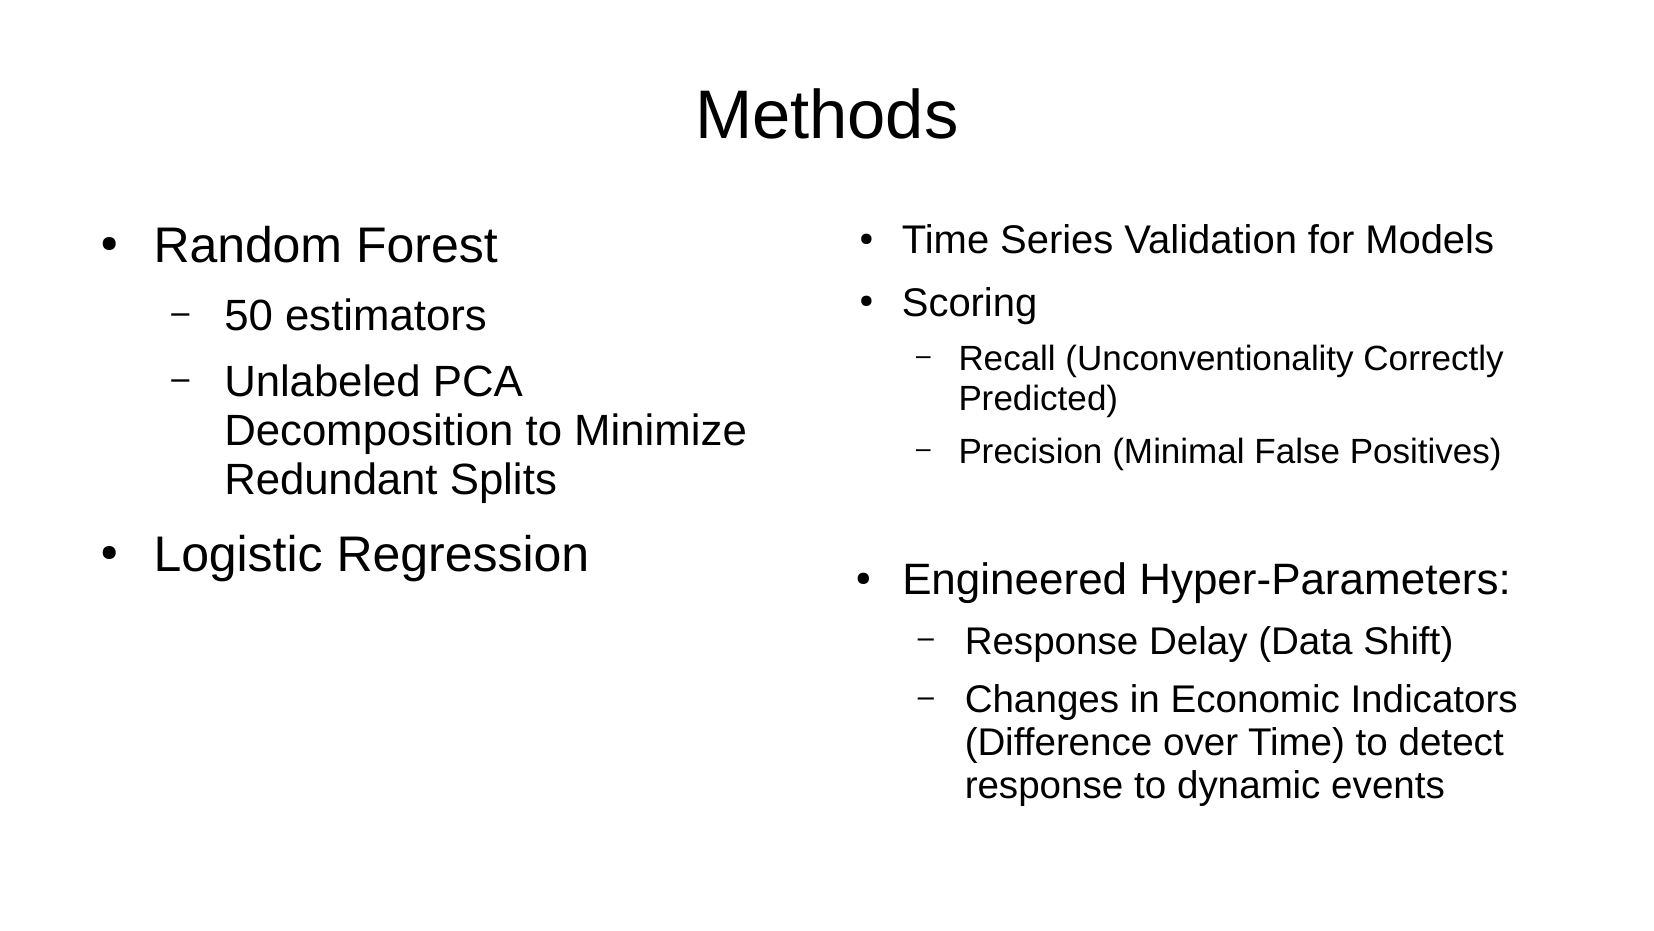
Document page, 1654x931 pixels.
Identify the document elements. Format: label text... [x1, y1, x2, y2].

list Engineered Hyper-Parameters: Response Delay (Data Shift) Changes in Economic Indicators (Difference over Time) to detect response to dynamic events [840, 555, 1567, 813]
list Random Forest 50 estimators Unlabeled PCA Decomposition to Minimize Redundant Splits Logistic Regression [82, 217, 809, 758]
title Methods [82, 37, 1571, 193]
list Time Series Validation for Models Scoring Recall (Unconventionality Correctly Predicted) Precision (Minimal False Positives) [845, 217, 1572, 475]
